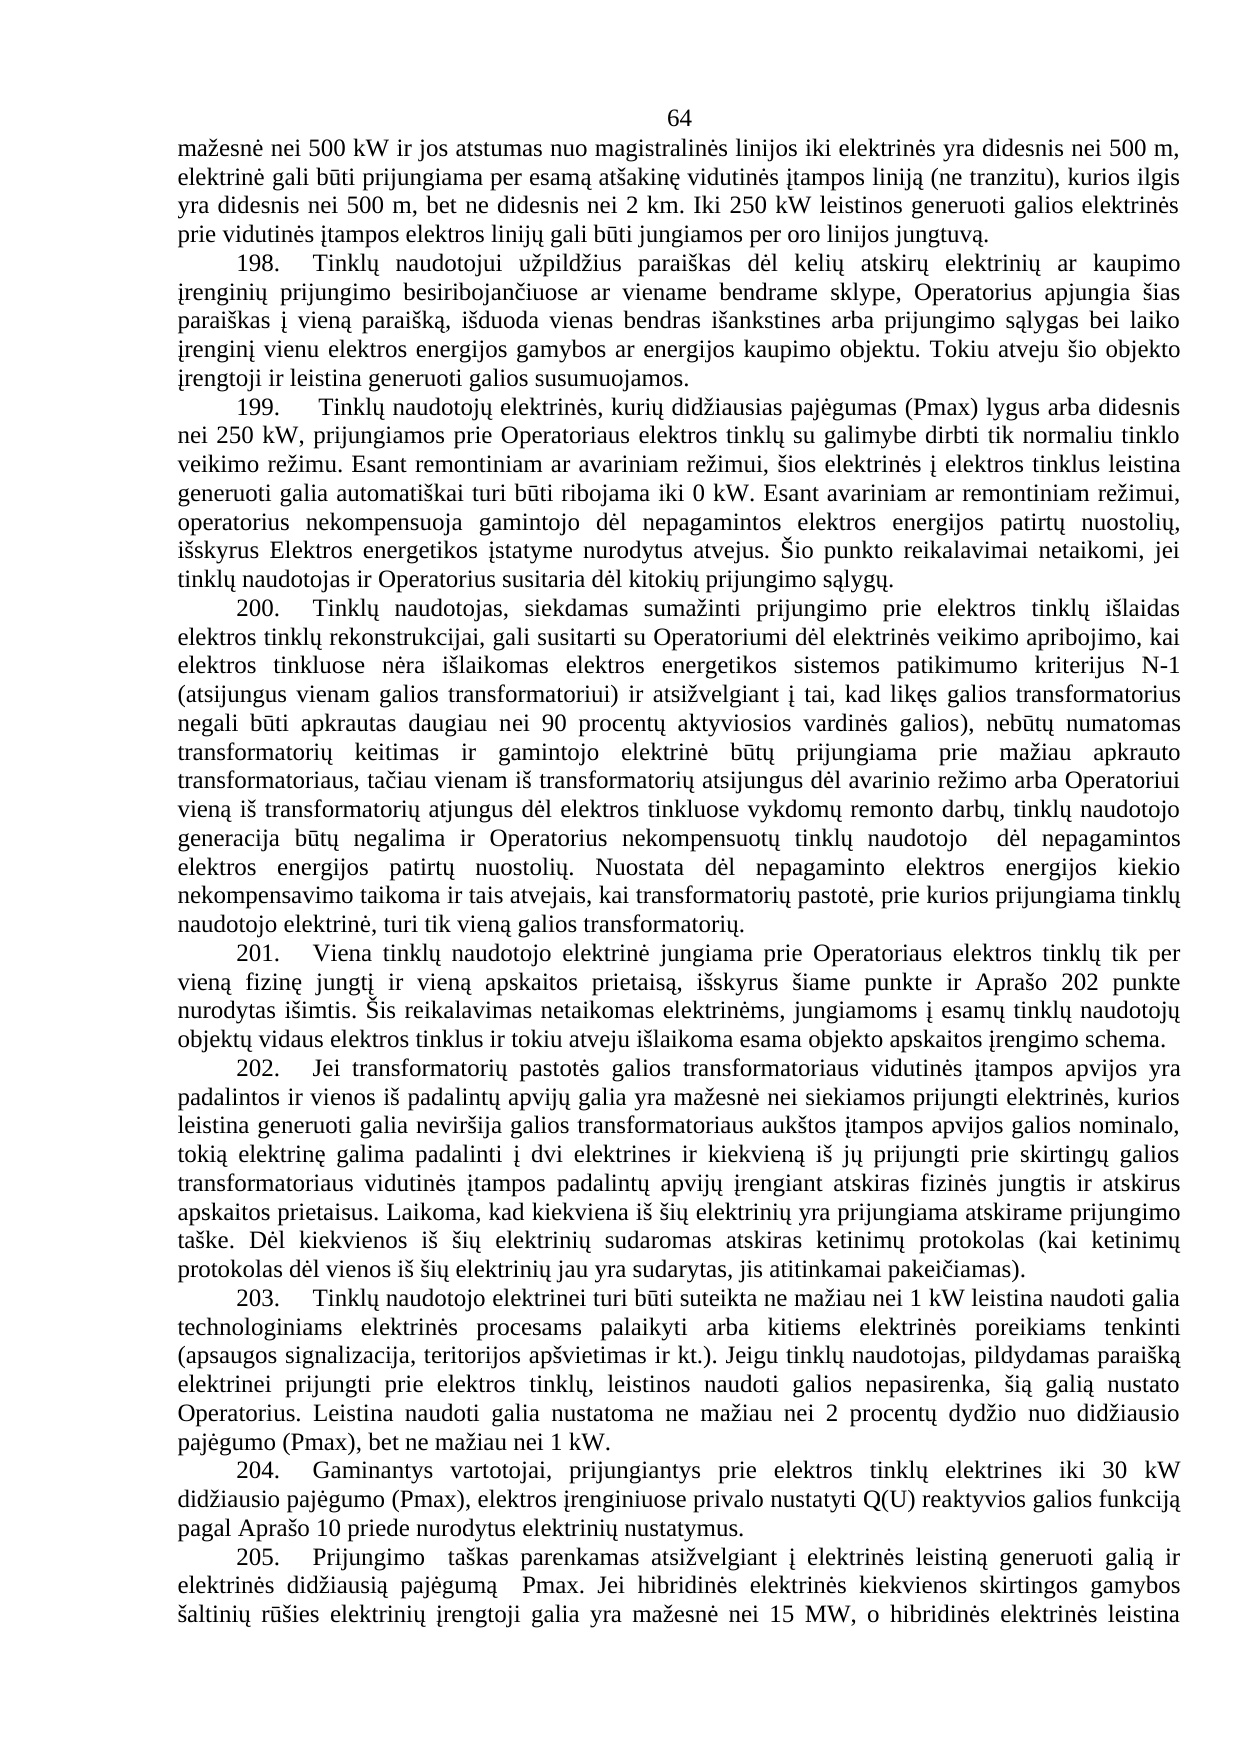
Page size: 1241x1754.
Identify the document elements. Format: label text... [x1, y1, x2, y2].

text 201. Viena tinklų naudotojo elektrinė jungiama prie Operatoriaus elektros tinklų tik per vieną fizinę jungtį ir vieną apskaitos prietaisą, išskyrus šiame punkte ir Aprašo ‎202 punkte nurodytas išimtis. Šis reikalavimas netaikomas elektrinėms, jungiamoms į esamų tinklų naudotojų objektų vidaus elektros tinklus ir tokiu atveju išlaikoma esama objekto apskaitos įrengimo schema. [177, 938, 1181, 1053]
text 205. Prijungimo taškas parenkamas atsižvelgiant į elektrinės leistiną generuoti galią ir elektrinės didžiausią pajėgumą Pmax. Jei hibridinės elektrinės kiekvienos skirtingos gamybos šaltinių rūšies elektrinių įrengtoji galia yra mažesnė nei 15 MW, o hibridinės elektrinės leistina [177, 1542, 1181, 1628]
text 200. Tinklų naudotojas, siekdamas sumažinti prijungimo prie elektros tinklų išlaidas elektros tinklų rekonstrukcijai, gali susitarti su Operatoriumi dėl elektrinės veikimo apribojimo, kai elektros tinkluose nėra išlaikomas elektros energetikos sistemos patikimumo kriterijus N-1 (atsijungus vienam galios transformatoriui) ir atsižvelgiant į tai, kad likęs galios transformatorius negali būti apkrautas daugiau nei 90 procentų aktyviosios vardinės galios), nebūtų numatomas transformatorių keitimas ir gamintojo elektrinė būtų prijungiama prie mažiau apkrauto transformatoriaus, tačiau vienam iš transformatorių atsijungus dėl avarinio režimo arba Operatoriui vieną iš transformatorių atjungus dėl elektros tinkluose vykdomų remonto darbų, tinklų naudotojo generacija būtų negalima ir Operatorius nekompensuotų tinklų naudotojo dėl nepagamintos elektros energijos patirtų nuostolių. Nuostata dėl nepagaminto elektros energijos kiekio nekompensavimo taikoma ir tais atvejais, kai transformatorių pastotė, prie kurios prijungiama tinklų naudotojo elektrinė, turi tik vieną galios transformatorių. [177, 593, 1181, 938]
text 199. Tinklų naudotojų elektrinės, kurių didžiausias pajėgumas (Pmax) lygus arba didesnis nei 250 kW, prijungiamos prie Operatoriaus elektros tinklų su galimybe dirbti tik normaliu tinklo veikimo režimu. Esant remontiniam ar avariniam režimui, šios elektrinės į elektros tinklus leistina generuoti galia automatiškai turi būti ribojama iki 0 kW. Esant avariniam ar remontiniam režimui, operatorius nekompensuoja gamintojo dėl nepagamintos elektros energijos patirtų nuostolių, išskyrus Elektros energetikos įstatyme nurodytus atvejus. Šio punkto reikalavimai netaikomi, jei tinklų naudotojas ir Operatorius susitaria dėl kitokių prijungimo sąlygų. [177, 392, 1181, 593]
text 202. Jei transformatorių pastotės galios transformatoriaus vidutinės įtampos apvijos yra padalintos ir vienos iš padalintų apvijų galia yra mažesnė nei siekiamos prijungti elektrinės, kurios leistina generuoti galia neviršija galios transformatoriaus aukštos įtampos apvijos galios nominalo, tokią elektrinę galima padalinti į dvi elektrines ir kiekvieną iš jų prijungti prie skirtingų galios transformatoriaus vidutinės įtampos padalintų apvijų įrengiant atskiras fizinės jungtis ir atskirus apskaitos prietaisus. Laikoma, kad kiekviena iš šių elektrinių yra prijungiama atskirame prijungimo taške. Dėl kiekvienos iš šių elektrinių sudaromas atskiras ketinimų protokolas (kai ketinimų protokolas dėl vienos iš šių elektrinių jau yra sudarytas, jis atitinkamai pakeičiamas). [177, 1053, 1181, 1283]
text mažesnė nei 500 kW ir jos atstumas nuo magistralinės linijos iki elektrinės yra didesnis nei 500 m, elektrinė gali būti prijungiama per esamą atšakinę vidutinės įtampos liniją (ne tranzitu), kurios ilgis yra didesnis nei 500 m, bet ne didesnis nei 2 km. Iki 250 kW leistinos generuoti galios elektrinės prie vidutinės įtampos elektros linijų gali būti jungiamos per oro linijos jungtuvą. [177, 133, 1181, 248]
text 198. Tinklų naudotojui užpildžius paraiškas dėl kelių atskirų elektrinių ar kaupimo įrenginių prijungimo besiribojančiuose ar viename bendrame sklype, Operatorius apjungia šias paraiškas į vieną paraišką, išduoda vienas bendras išankstines arba prijungimo sąlygas bei laiko įrenginį vienu elektros energijos gamybos ar energijos kaupimo objektu. Tokiu atveju šio objekto įrengtoji ir leistina generuoti galios susumuojamos. [177, 248, 1181, 392]
text 204. Gaminantys vartotojai, prijungiantys prie elektros tinklų elektrines iki 30 kW didžiausio pajėgumo (Pmax), elektros įrenginiuose privalo nustatyti Q(U) reaktyvios galios funkciją pagal Aprašo 10 priede nurodytus elektrinių nustatymus. [177, 1455, 1181, 1542]
text 203. Tinklų naudotojo elektrinei turi būti suteikta ne mažiau nei 1 kW leistina naudoti galia technologiniams elektrinės procesams palaikyti arba kitiems elektrinės poreikiams tenkinti (apsaugos signalizacija, teritorijos apšvietimas ir kt.). Jeigu tinklų naudotojas, pildydamas paraišką elektrinei prijungti prie elektros tinklų, leistinos naudoti galios nepasirenka, šią galią nustato Operatorius. Leistina naudoti galia nustatoma ne mažiau nei 2 procentų dydžio nuo didžiausio pajėgumo (Pmax), bet ne mažiau nei 1 kW. [177, 1283, 1181, 1455]
